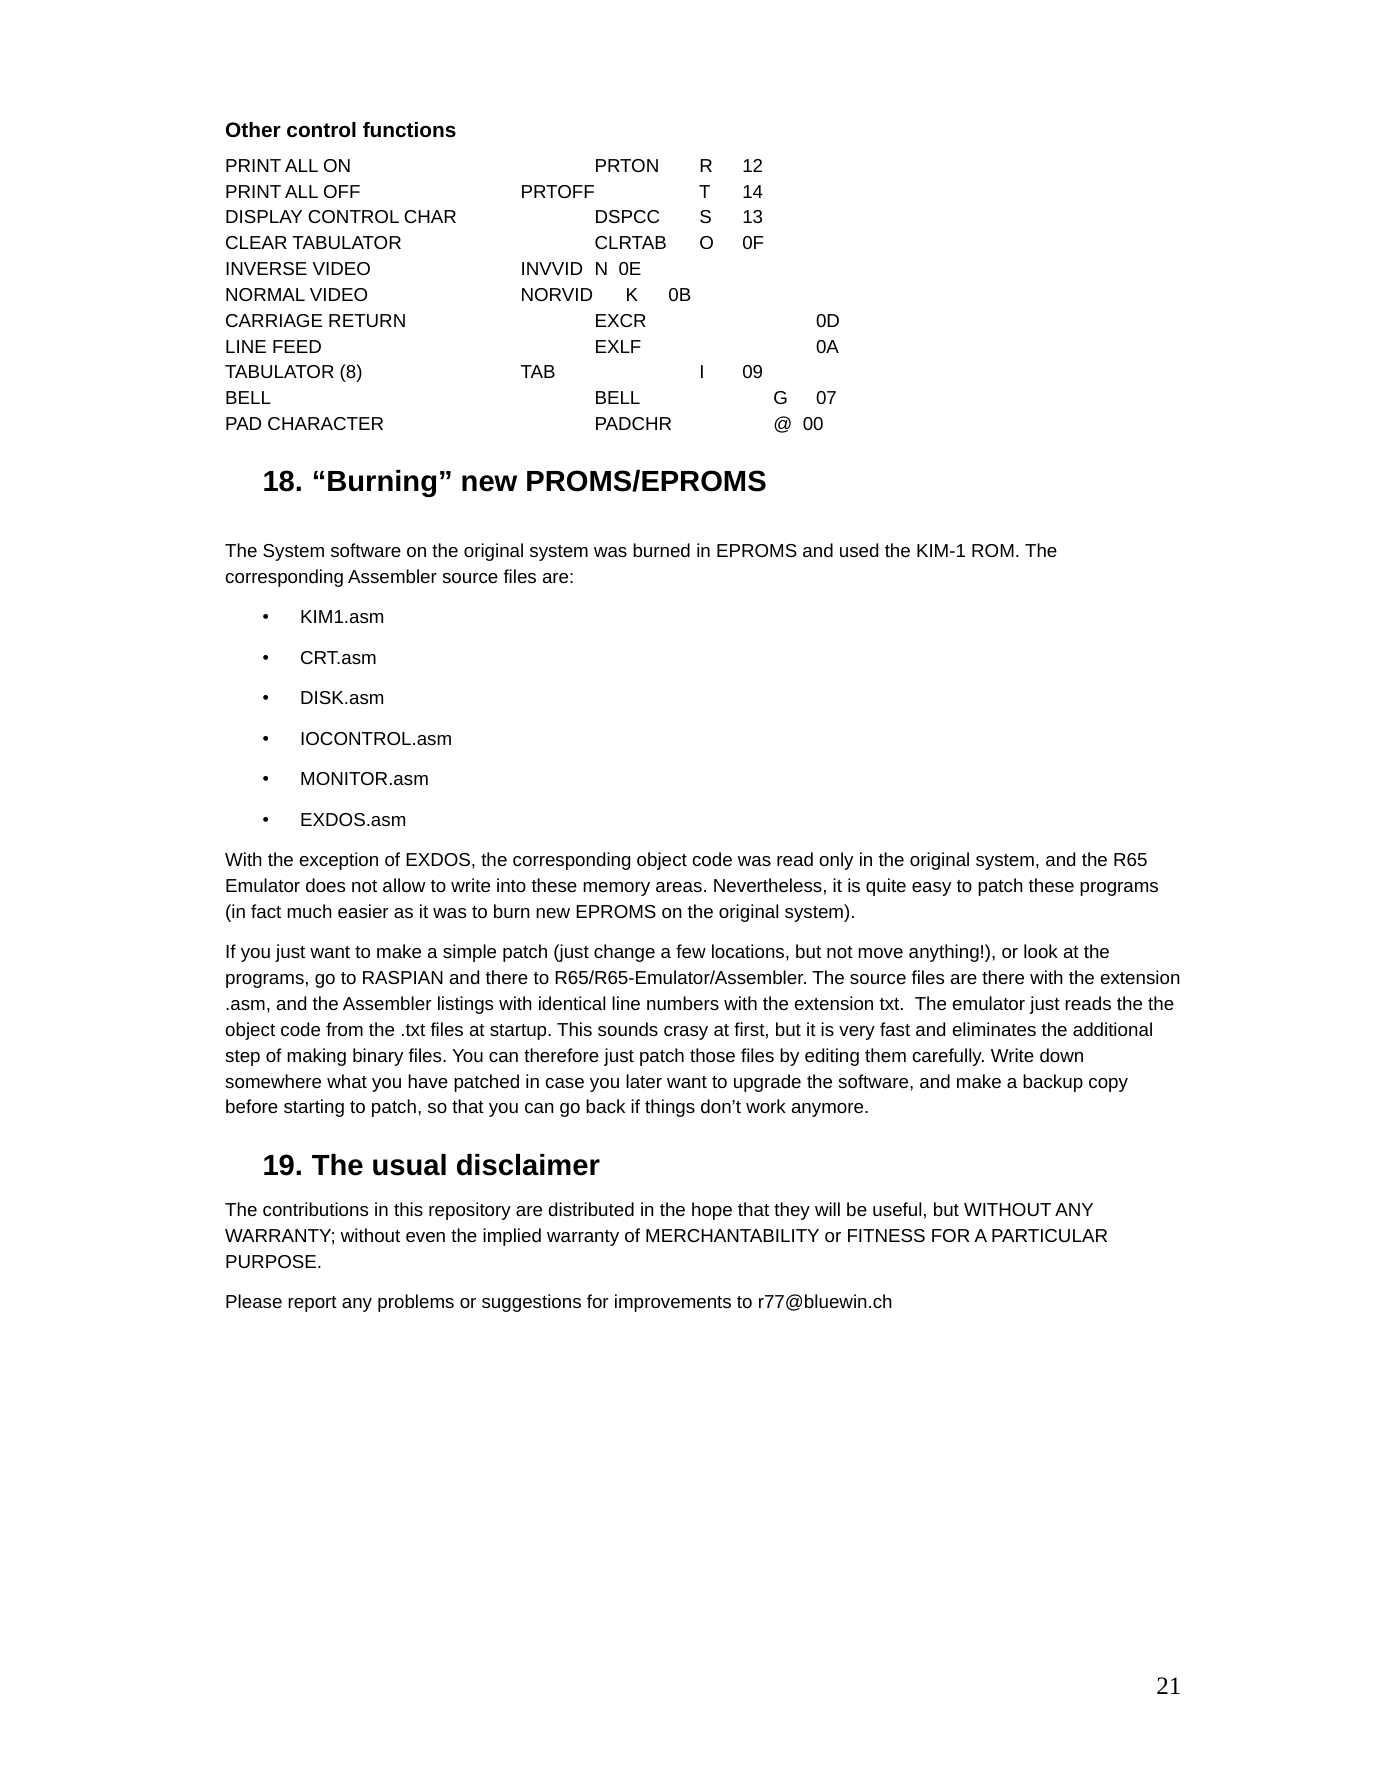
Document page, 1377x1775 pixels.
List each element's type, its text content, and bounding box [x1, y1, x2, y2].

text PRINT ALL ON PRTON R 12 PRINT ALL OFF PRTOFF T 14 DISPLAY CONTROL CHAR DSPCC S 13 CLEAR TABULATOR CLRTAB O 0F INVERSE VIDEO INVVID N 0E NORMAL VIDEO NORVID K 0B CARRIAGE RETURN EXCR 0D LINE FEED EXLF 0A TABULATOR (8) TAB I 09 BELL BELL G 07 PAD CHARACTER PADCHR @ 00 [225, 154, 1181, 434]
list CRT.asm [262, 647, 1181, 668]
text If you just want to make a simple patch (just change a few locations, but not move anything!), or look at the programs, go to RASPIAN and there to R65/R65-Emulator/Assembler. The source files are there with the extension .asm, and the Assembler listings with identical line numbers with the extension txt. The emulator just reads the the object code from the .txt files at startup. This sounds crasy at first, but it is very fast and eliminates the additional step of making binary files. You can therefore just patch those files by editing them carefully. Write down somewhere what you have patched in case you later want to upgrade the software, and make a backup copy before starting to patch, so that you can go back if things don’t work anymore. [225, 941, 1181, 1118]
list IOCONTROL.asm [262, 728, 1181, 749]
list EXDOS.asm [262, 809, 1181, 830]
text With the exception of EXDOS, the corresponding object code was read only in the original system, and the R65 Emulator does not allow to write into these memory areas. Nevertheless, it is quite easy to patch these programs (in fact much easier as it was to burn new EPROMS on the original system). [225, 849, 1181, 922]
list DISK.asm [262, 687, 1181, 709]
subtitle “Burning” new PROMS/EPROMS [262, 464, 1181, 498]
text The System software on the original system was burned in EPROMS and used the KIM-1 ROM. The corresponding Assembler source files are: [225, 540, 1181, 587]
subtitle The usual disclaimer [262, 1148, 1181, 1181]
subtitle Other control functions [225, 118, 1181, 142]
list MONITOR.asm [262, 768, 1181, 790]
text The contributions in this repository are distributed in the hope that they will be useful, but WITHOUT ANY WARRANTY; without even the implied warranty of MERCHANTABILITY or FITNESS FOR A PARTICULAR PURPOSE. [225, 1199, 1181, 1272]
text Please report any problems or suggestions for improvements to r77@bluewin.ch [225, 1291, 1181, 1313]
list KIM1.asm [262, 606, 1181, 628]
